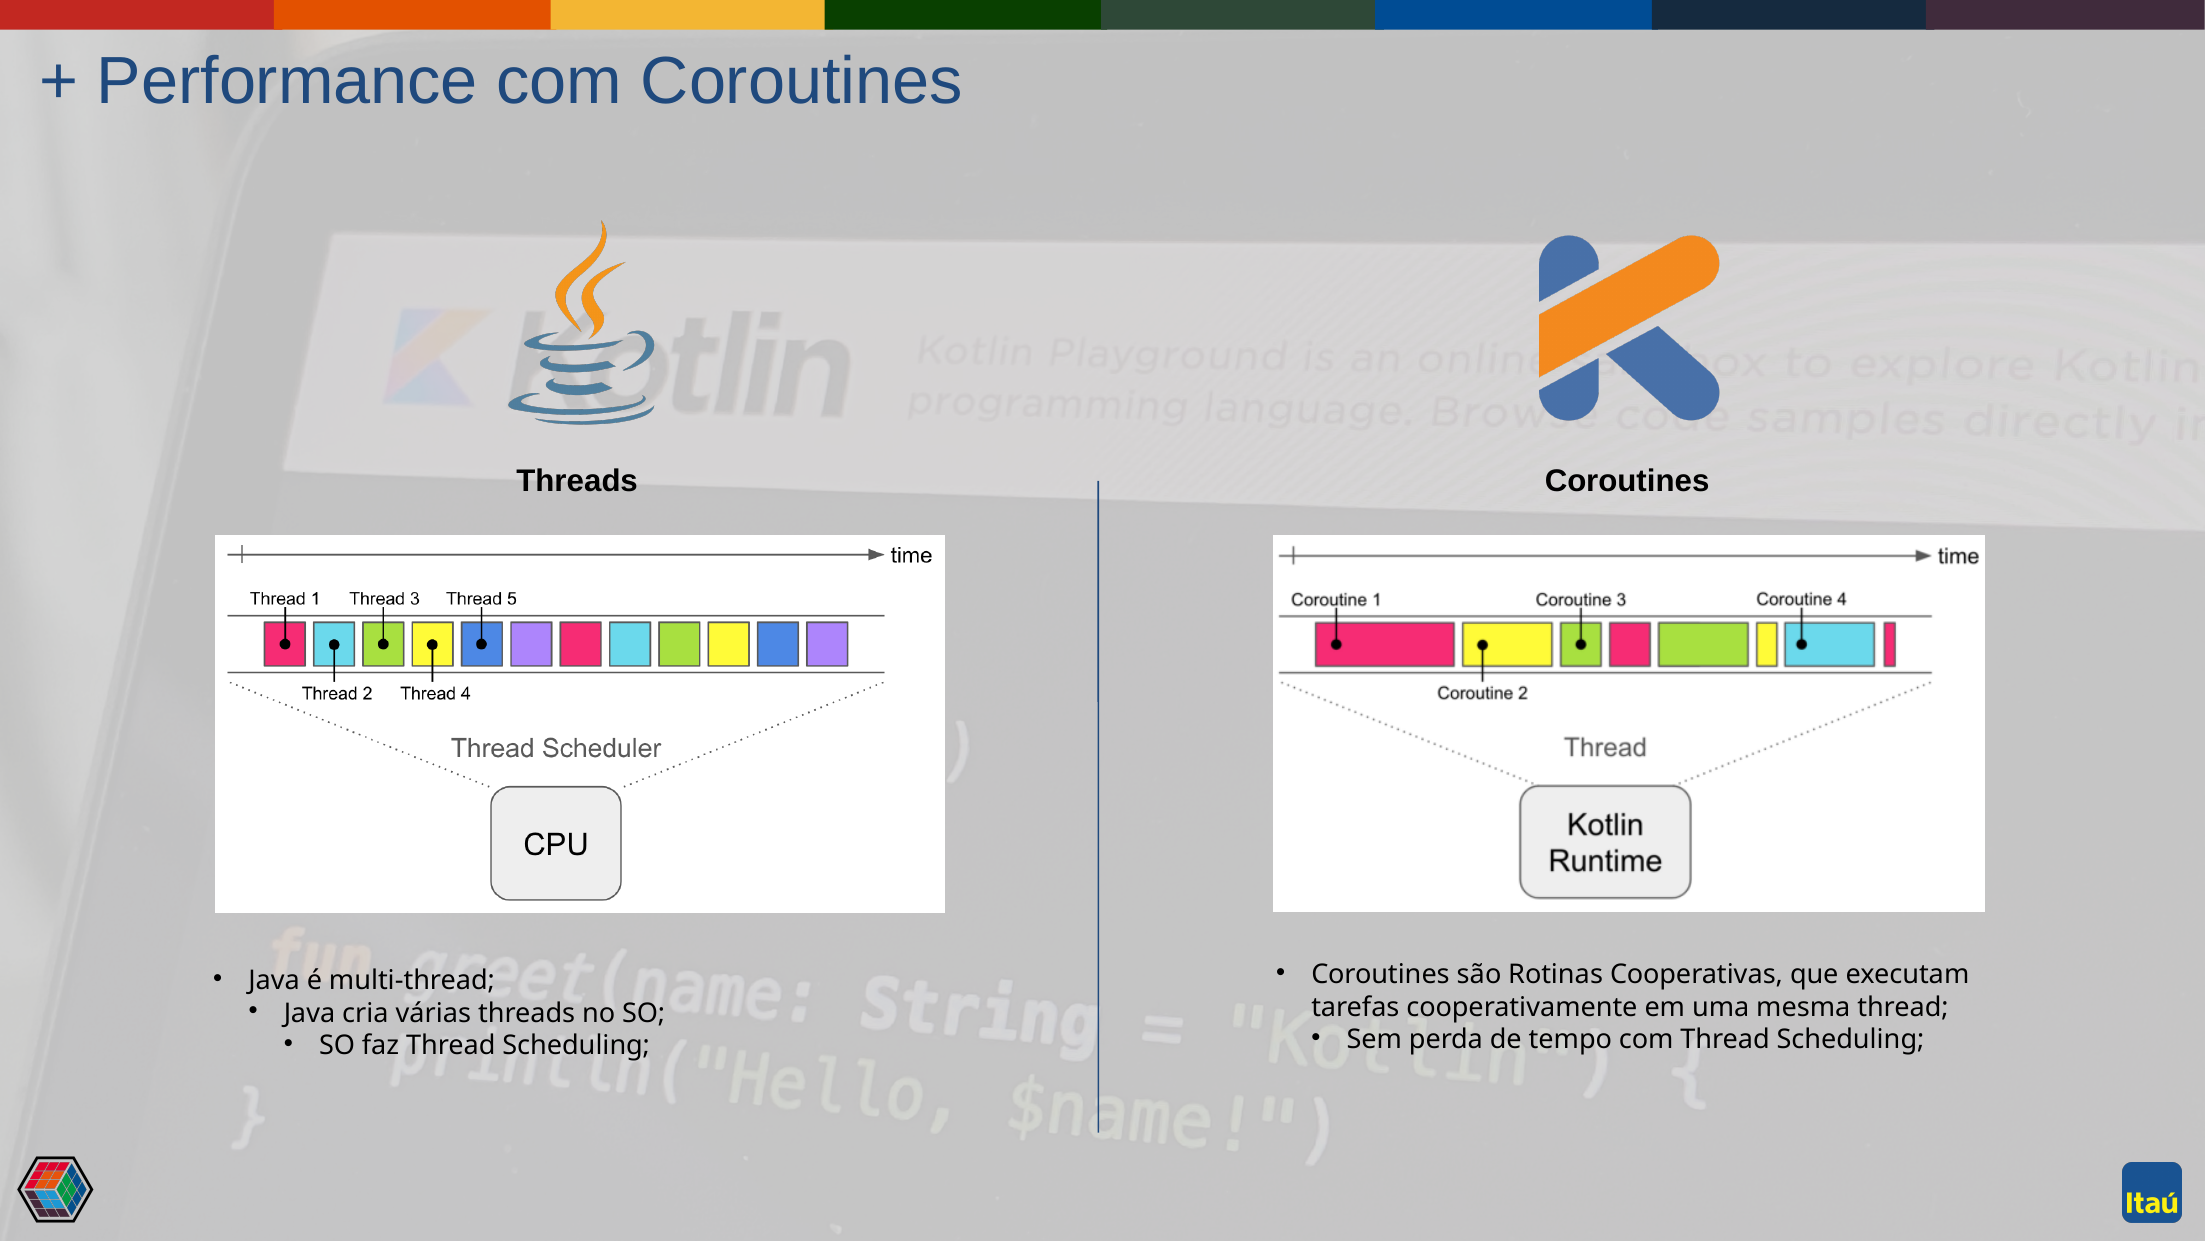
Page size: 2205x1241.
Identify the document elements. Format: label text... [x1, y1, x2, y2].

text_box + Performance com Coroutines [39, 25, 981, 127]
picture [1273, 535, 1985, 912]
picture [1536, 235, 1722, 421]
picture [504, 220, 659, 433]
text_box Java é multi-thread; Java cria várias threads no SO; SO faz Thread Scheduling; [198, 955, 715, 1174]
picture [2122, 1162, 2182, 1223]
picture [215, 535, 945, 913]
text_box Coroutines são Rotinas Cooperativas, que executam tarefas cooperativamente em uma mesma thread; Sem perda de tempo com Thread Scheduling; [1261, 949, 2053, 1168]
text_box Threads [440, 452, 715, 502]
picture [15, 1149, 95, 1229]
text_box Coroutines [1213, 452, 2041, 502]
